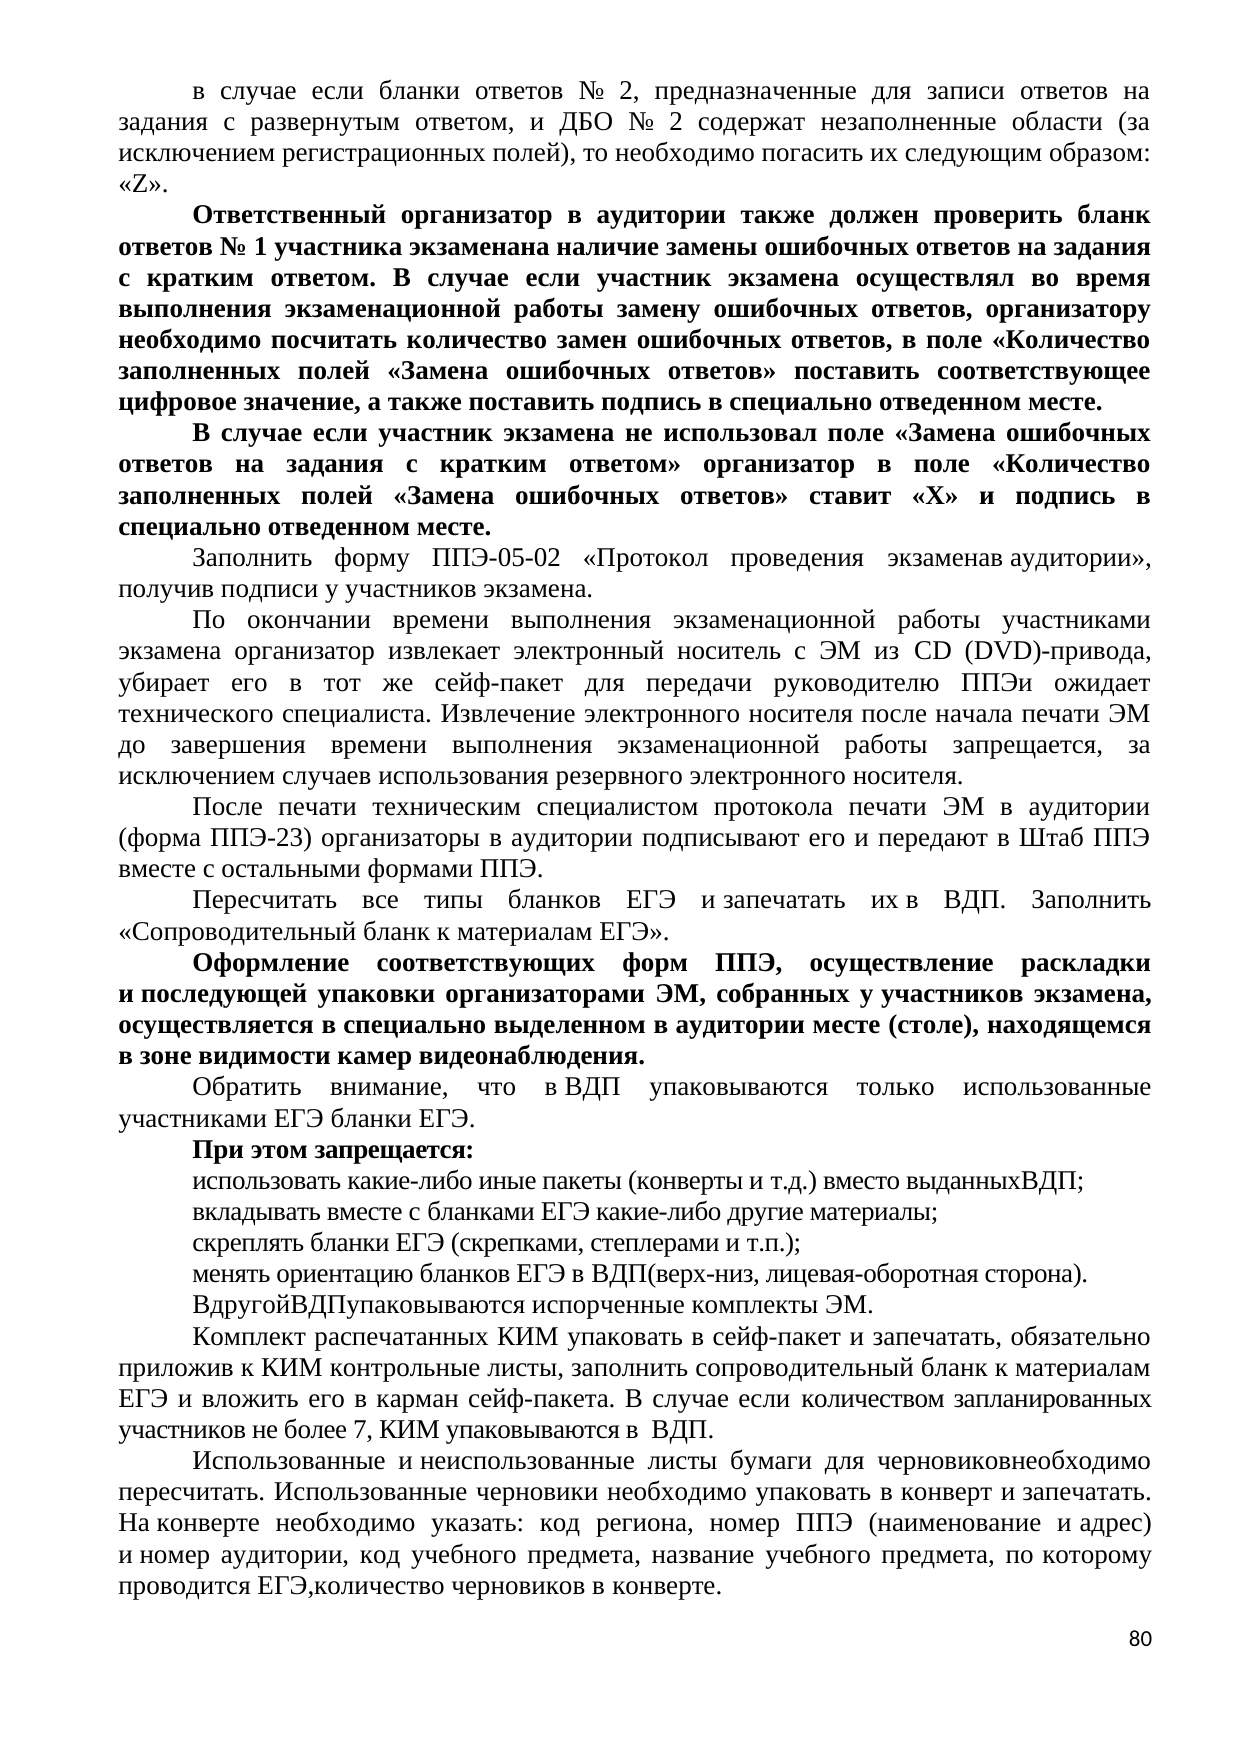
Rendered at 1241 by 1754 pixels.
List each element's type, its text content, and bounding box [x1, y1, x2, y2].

text В случае если участник экзамена не использовал поле «Замена ошибочных ответов на задания с кратким ответом» организатор в поле «Количество заполненных полей «Замена ошибочных ответов» ставит «Х» и подпись в специально отведенном месте. [118, 416, 1152, 541]
text Пересчитать все типы бланков ЕГЭ и запечатать их в ВДП. Заполнить «Сопроводительный бланк к материалам ЕГЭ». [118, 884, 1152, 946]
text ВдругойВДПупаковываются испорченные комплекты ЭМ. [118, 1288, 1152, 1320]
text в случае если бланки ответов № 2, предназначенные для записи ответов на задания с развернутым ответом, и ДБО № 2 содержат незаполненные области (за исключением регистрационных полей), то необходимо погасить их следующим образом: «Z». [118, 74, 1152, 198]
text Оформление соответствующих форм ППЭ, осуществление раскладки и последующей упаковки организаторами ЭМ, собранных у участников экзамена, осуществляется в специально выделенном в аудитории месте (столе), находящемся в зоне видимости камер видеонаблюдения. [118, 946, 1152, 1071]
text скреплять бланки ЕГЭ (скрепками, степлерами и т.п.); [118, 1226, 1152, 1257]
text использовать какие-либо иные пакеты (конверты и т.д.) вместо выданныхВДП; [118, 1164, 1152, 1195]
text менять ориентацию бланков ЕГЭ в ВДП(верх-низ, лицевая-оборотная сторона). [118, 1257, 1152, 1288]
text По окончании времени выполнения экзаменационной работы участниками экзамена организатор извлекает электронный носитель с ЭМ из CD (DVD)-привода, убирает его в тот же сейф-пакет для передачи руководителю ППЭи ожидает технического специалиста. Извлечение электронного носителя после начала печати ЭМ до завершения времени выполнения экзаменационной работы запрещается, за исключением случаев использования резервного электронного носителя. [118, 603, 1152, 790]
text После печати техническим специалистом протокола печати ЭМ в аудитории (форма ППЭ-23) организаторы в аудитории подписывают его и передают в Штаб ППЭ вместе с остальными формами ППЭ. [118, 790, 1152, 884]
text При этом запрещается: [118, 1133, 1152, 1164]
text Комплект распечатанных КИМ упаковать в сейф-пакет и запечатать, обязательно приложив к КИМ контрольные листы, заполнить сопроводительный бланк к материалам ЕГЭ и вложить его в карман сейф-пакета. В случае если количеством запланированных участников не более 7, КИМ упаковываются в ВДП. [118, 1320, 1152, 1444]
text Использованные и неиспользованные листы бумаги для черновиковнеобходимо пересчитать. Использованные черновики необходимо упаковать в конверт и запечатать. На конверте необходимо указать: код региона, номер ППЭ (наименование и адрес) и номер аудитории, код учебного предмета, название учебного предмета, по которому проводится ЕГЭ,количество черновиков в конверте. [118, 1444, 1152, 1600]
text Заполнить форму ППЭ-05-02 «Протокол проведения экзаменав аудитории», получив подписи у участников экзамена. [118, 541, 1152, 603]
text Ответственный организатор в аудитории также должен проверить бланк ответов № 1 участника экзаменана наличие замены ошибочных ответов на задания с кратким ответом. В случае если участник экзамена осуществлял во время выполнения экзаменационной работы замену ошибочных ответов, организатору необходимо посчитать количество замен ошибочных ответов, в поле «Количество заполненных полей «Замена ошибочных ответов» поставить соответствующее цифровое значение, а также поставить подпись в специально отведенном месте. [118, 198, 1152, 416]
text Обратить внимание, что в ВДП упаковываются только использованные участниками ЕГЭ бланки ЕГЭ. [118, 1071, 1152, 1133]
text вкладывать вместе с бланками ЕГЭ какие-либо другие материалы; [118, 1195, 1152, 1226]
